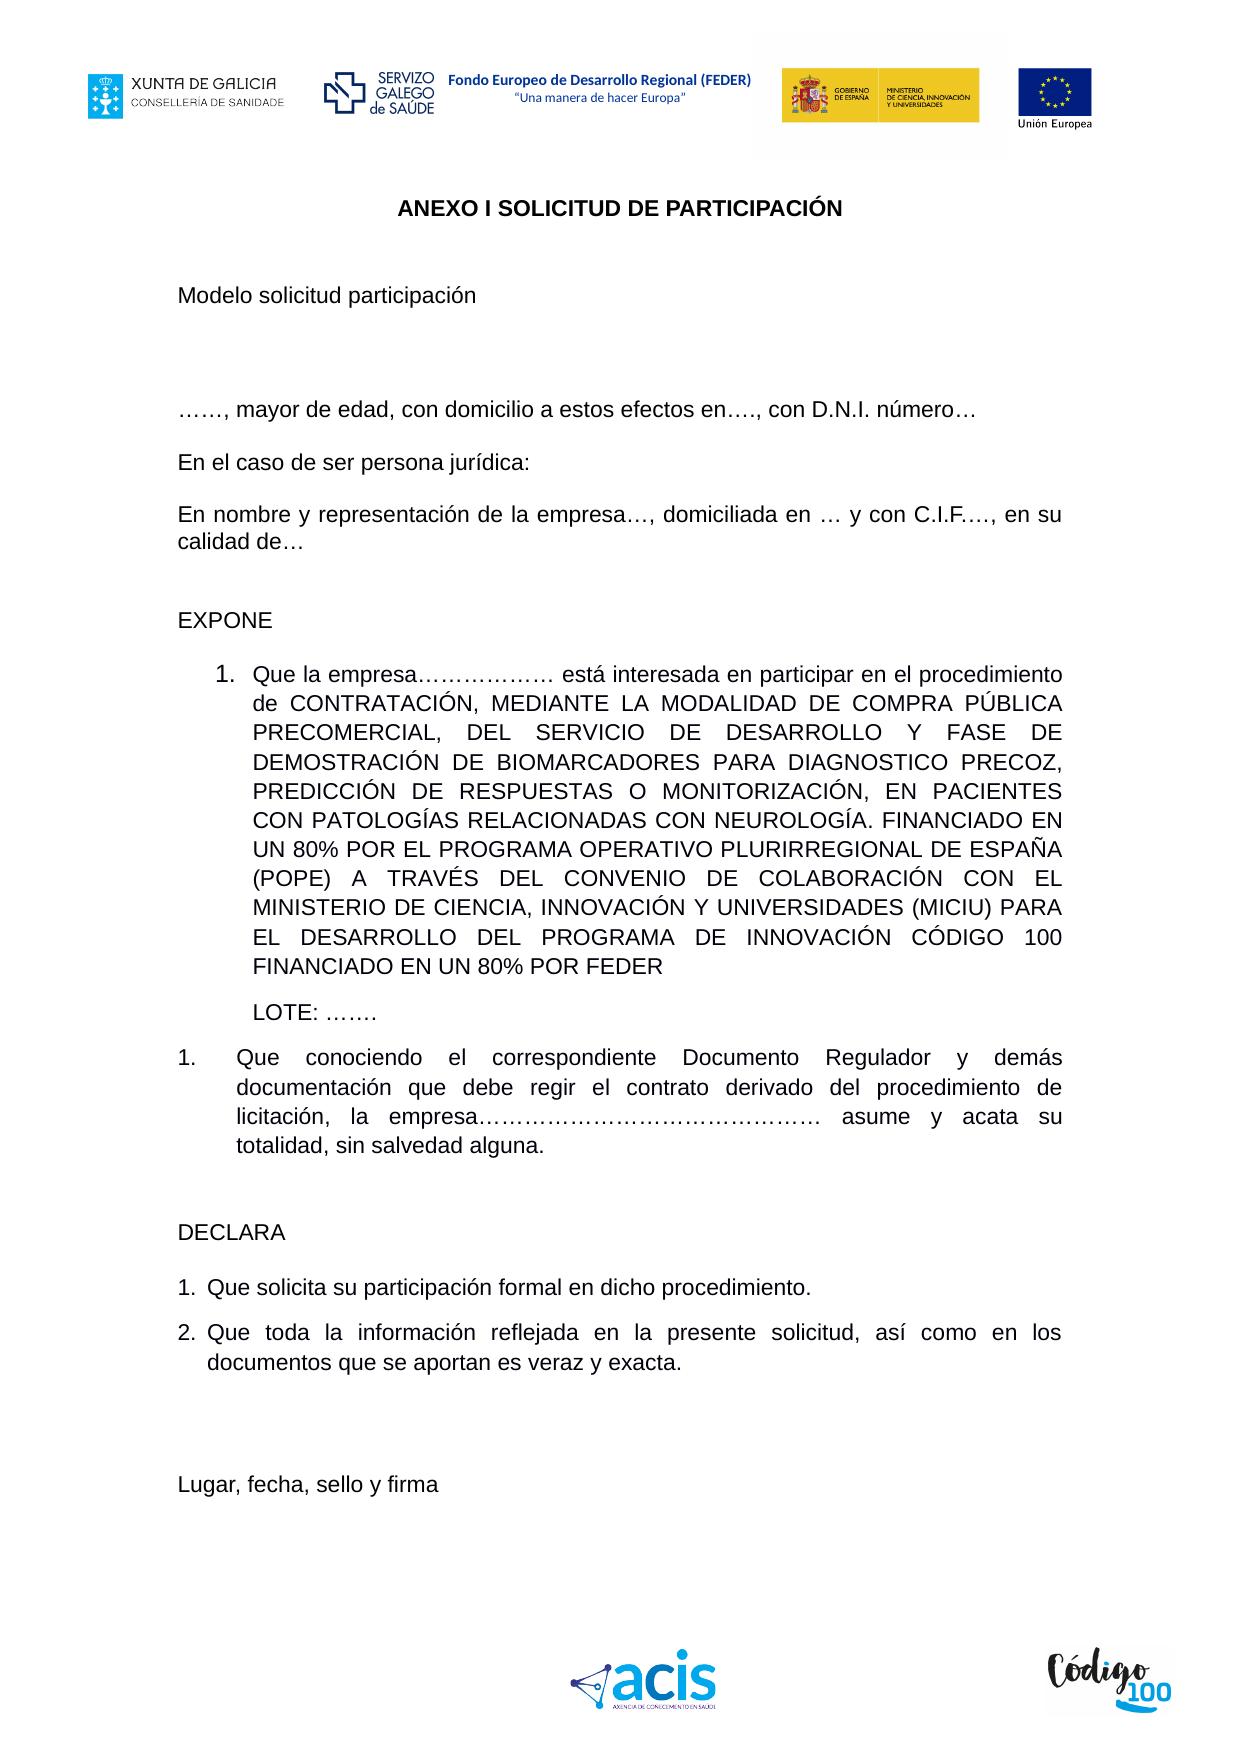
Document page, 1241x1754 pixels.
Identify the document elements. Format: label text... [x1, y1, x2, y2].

picture [321, 70, 437, 117]
text Modelo solicitud participación [177, 279, 1063, 308]
picture [124, 74, 284, 119]
list Que la empresa……………… está interesada en participar en el procedimiento de CONTRATACIÓN, MEDIANTE LA MODALIDAD DE COMPRA PÚBLICA PRECOMERCIAL, DEL SERVICIO DE DESARROLLO Y FASE DE DEMOSTRACIÓN DE BIOMARCADORES PARA DIAGNOSTICO PRECOZ, PREDICCIÓN DE RESPUESTAS O MONITORIZACIÓN, EN PACIENTES CON PATOLOGÍAS RELACIONADAS CON NEUROLOGÍA. FINANCIADO EN UN 80% POR EL PROGRAMA OPERATIVO PLURIRREGIONAL DE ESPAÑA (POPE) A TRAVÉS DEL CONVENIO DE COLABORACIÓN CON EL MINISTERIO DE CIENCIA, INNOVACIÓN Y UNIVERSIDADES (MICIU) PARA EL DESARROLLO DEL PROGRAMA DE INNOVACIÓN CÓDIGO 100 FINANCIADO EN UN 80% POR FEDER [215, 658, 1063, 979]
text ANEXO I SOLICITUD DE PARTICIPACIÓN [177, 192, 1063, 221]
text En el caso de ser persona jurídica: [177, 449, 1063, 475]
list Que conociendo el correspondiente Documento Regulador y demás documentación que debe regir el contrato derivado del procedimiento de licitación, la empresa……………………………………… asume y acata su totalidad, sin salvedad alguna. [177, 1042, 1063, 1158]
picture [570, 1649, 716, 1709]
picture [1044, 1644, 1175, 1717]
text ……, mayor de edad, con domicilio a estos efectos en…., con D.N.I. número… [177, 396, 1063, 422]
list LOTE: ……. [252, 996, 1063, 1025]
picture [700, 1671, 716, 1683]
text En nombre y representación de la empresa…, domiciliada en … y con C.I.F.…, en su calidad de… [177, 501, 1063, 554]
list Que solicita su participación formal en dicho procedimiento. [177, 1271, 1063, 1300]
list Que toda la información reflejada en la presente solicitud, así como en los documentos que se aportan es veraz y exacta. [177, 1317, 1063, 1375]
text Lugar, fecha, sello y firma [177, 1471, 1063, 1497]
picture [751, 29, 1010, 161]
picture [1017, 67, 1093, 131]
picture [101, 94, 111, 114]
text EXPONE [177, 607, 1063, 633]
text DECLARA [177, 1217, 1063, 1246]
